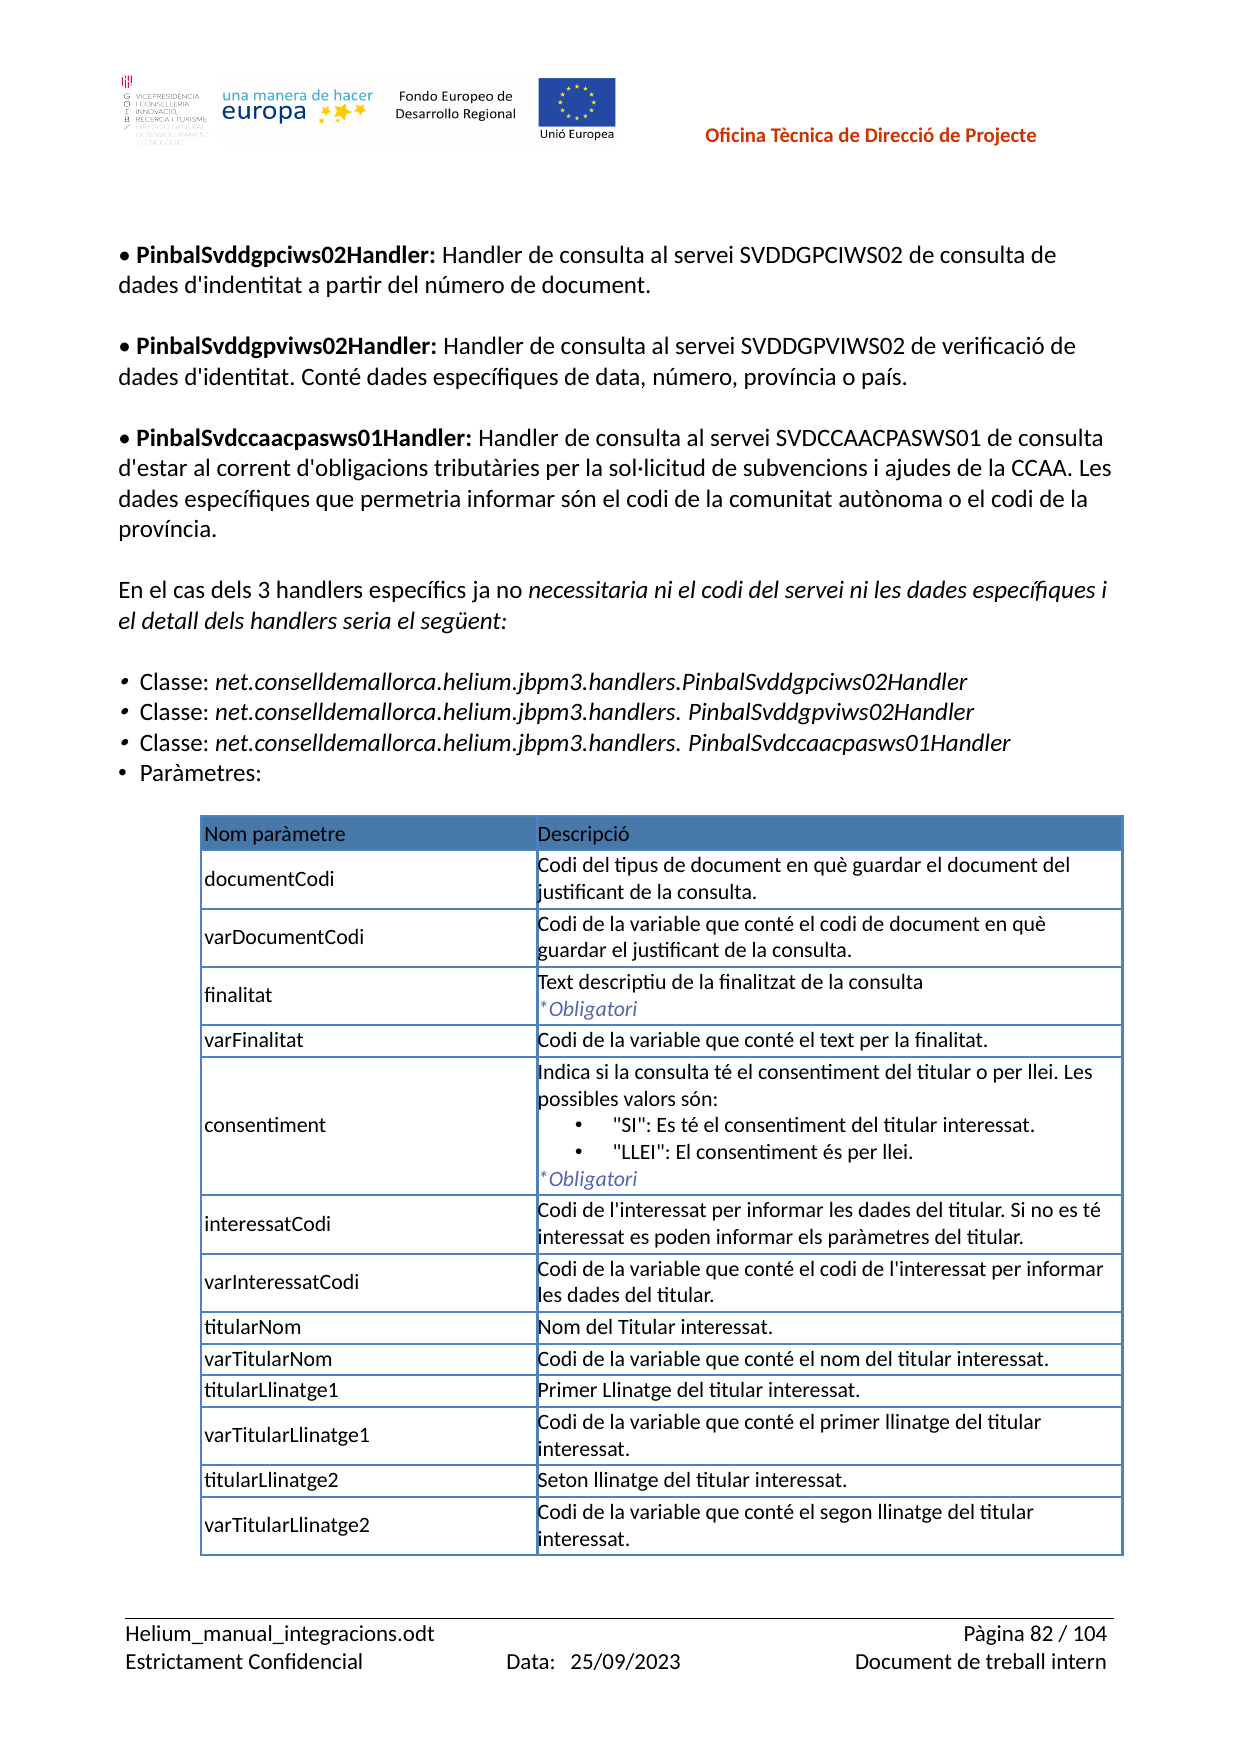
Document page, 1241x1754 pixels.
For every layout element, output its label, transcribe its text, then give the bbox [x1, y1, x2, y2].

picture [118, 73, 213, 147]
text • PinbalSvddgpciws02Handler: Handler de consulta al servei SVDDGPCIWS02 de consulta de dades d'indentitat a partir del número de document. [118, 239, 1122, 300]
table_cell varTitularNom [202, 1345, 536, 1374]
table_cell consentiment [202, 1058, 536, 1194]
text • Classe: net.conselldemallorca.helium.jbpm3.handlers.PinbalSvddgpciws02Handler [118, 666, 1122, 697]
table_cell Codi de la variable que conté el text per la finalitat. [539, 1026, 1121, 1056]
table_header Nom paràmetre [202, 817, 536, 849]
table_cell varInteressatCodi [202, 1255, 536, 1311]
text • Classe: net.conselldemallorca.helium.jbpm3.handlers. PinbalSvddgpviws02Handler [118, 697, 1122, 727]
text • PinbalSvdccaacpasws01Handler: Handler de consulta al servei SVDCCAACPASWS01 de consulta d'estar al corrent d'obligacions tributàries per la sol·licitud de subvencions i ajudes de la CCAA. Les dades específiques que permetria informar són el codi de la comunitat autònoma o el codi de la província. [118, 422, 1122, 544]
table_cell titularNom [202, 1313, 536, 1343]
table_cell Text descriptiu de la finalitzat de la consulta *Obligatori [539, 968, 1121, 1024]
table_cell Codi de la variable que conté el primer llinatge del titular interessat. [539, 1408, 1121, 1464]
table_cell Seton llinatge del titular interessat. [539, 1466, 1121, 1496]
table_cell varFinalitat [202, 1026, 536, 1056]
text En el cas dels 3 handlers específics ja no necessitaria ni el codi del servei ni les dades específiques i el detall dels handlers seria el següent: [118, 574, 1122, 636]
table_cell Codi de la variable que conté el codi de l'interessat per informar les dades del titular. [539, 1255, 1121, 1311]
table_cell Codi de la variable que conté el codi de document en què guardar el justificant de la consulta. [539, 910, 1121, 966]
text • PinbalSvddgpviws02Handler: Handler de consulta al servei SVDDGPVIWS02 de verificació de dades d'identitat. Conté dades específiques de data, número, província o país. [118, 330, 1122, 391]
table_cell documentCodi [202, 851, 536, 908]
table_header Descripció [539, 817, 1121, 849]
table_cell Codi de la variable que conté el segon llinatge del titular interessat. [539, 1498, 1121, 1554]
table_cell Codi del tipus de document en què guardar el document del justificant de la consulta. [539, 851, 1121, 908]
text • Classe: net.conselldemallorca.helium.jbpm3.handlers. PinbalSvdccaacpasws01Handler [118, 727, 1122, 758]
table_cell titularLlinatge1 [202, 1376, 536, 1406]
text • Paràmetres: [118, 758, 1122, 788]
table_cell varTitularLlinatge2 [202, 1498, 536, 1554]
table_cell Nom del Titular interessat. [539, 1313, 1121, 1343]
picture [219, 73, 621, 147]
table_cell finalitat [202, 968, 536, 1024]
table_cell varDocumentCodi [202, 910, 536, 966]
table_cell varTitularLlinatge1 [202, 1408, 536, 1464]
table_cell titularLlinatge2 [202, 1466, 536, 1496]
table_cell Codi de l'interessat per informar les dades del titular. Si no es té interessat es poden informar els paràmetres del titular. [539, 1196, 1121, 1253]
table_cell Primer Llinatge del titular interessat. [539, 1376, 1121, 1406]
table_cell Codi de la variable que conté el nom del titular interessat. [539, 1345, 1121, 1374]
table_cell Indica si la consulta té el consentiment del titular o per llei. Les possibles valors són: "SI": Es té el consentiment del titular interessat. "LLEI": El consentiment és per llei. *Obligatori [539, 1058, 1121, 1194]
table_cell interessatCodi [202, 1196, 536, 1253]
